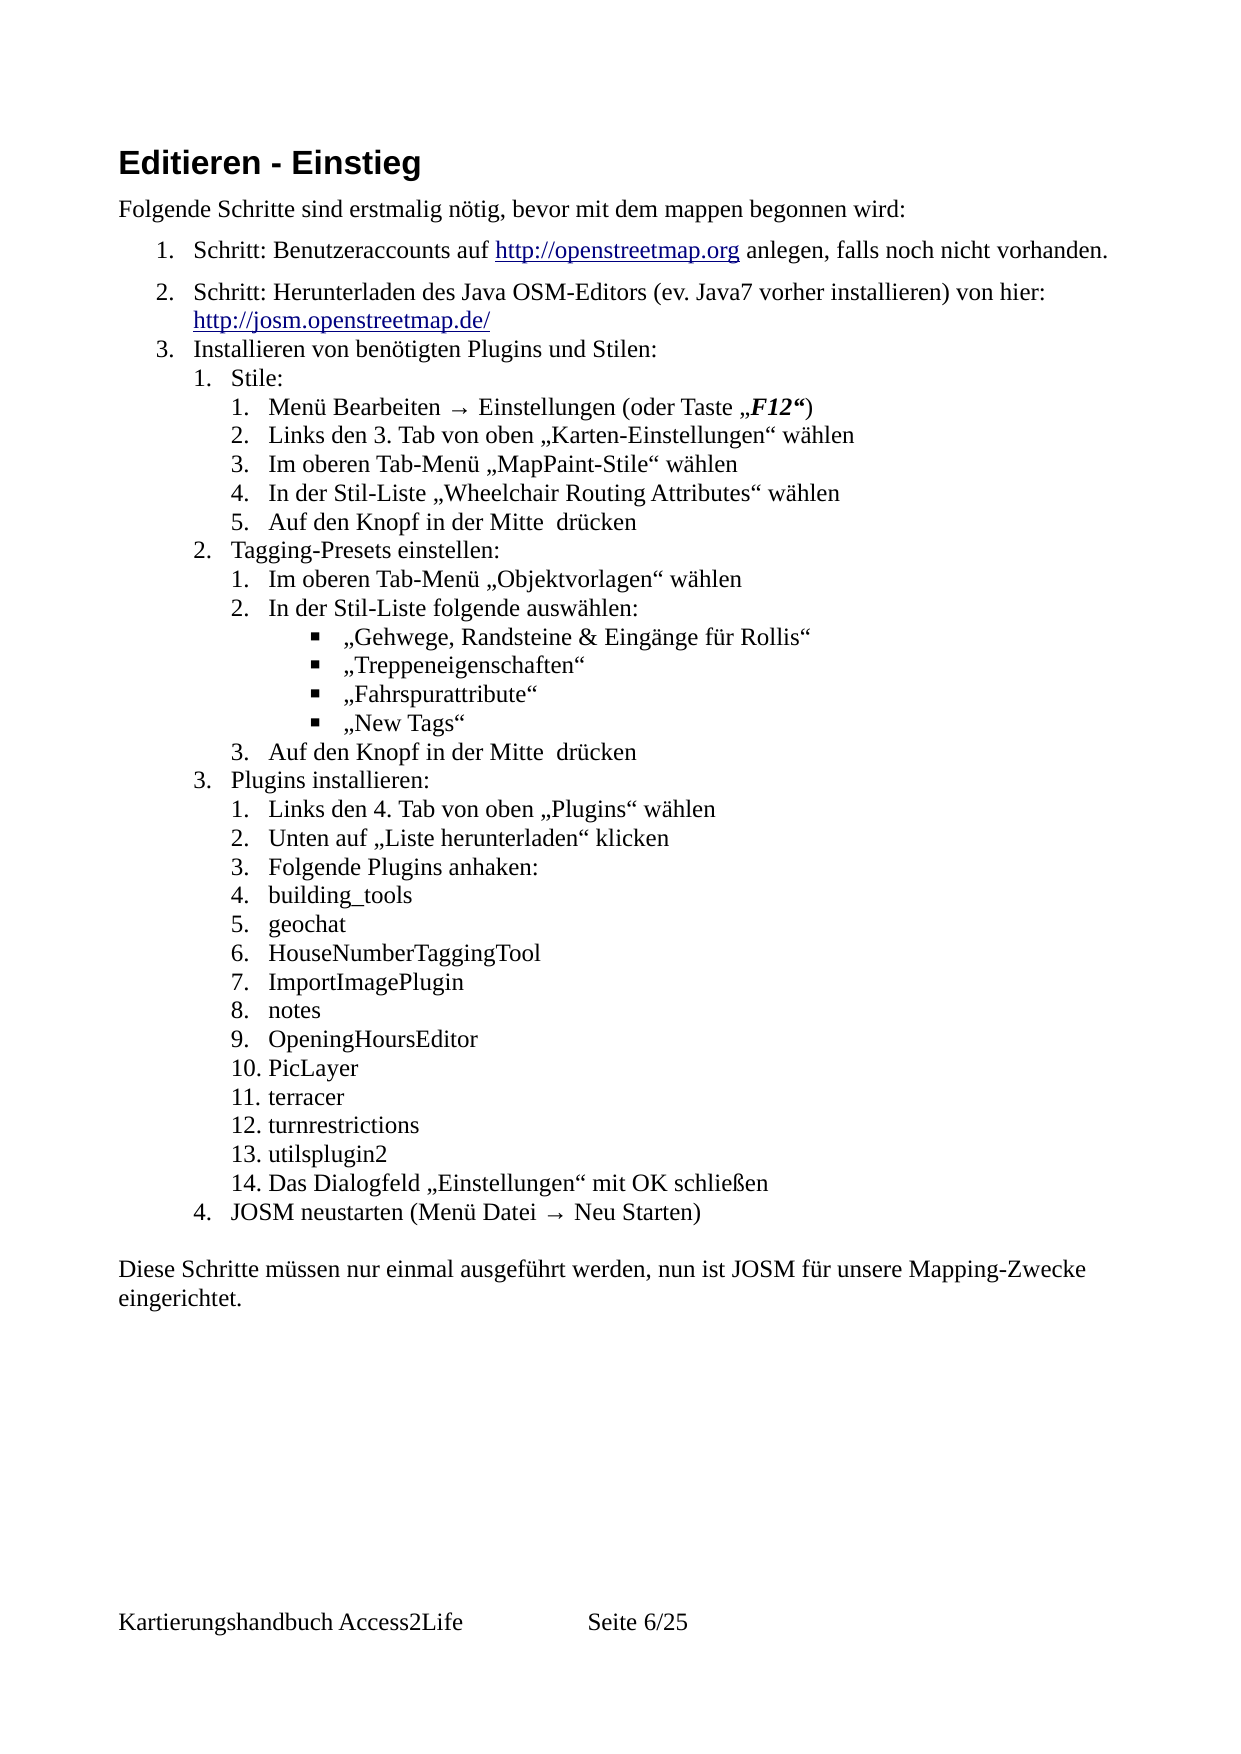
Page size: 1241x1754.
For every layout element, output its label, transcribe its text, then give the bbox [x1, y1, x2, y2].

list HouseNumberTaggingTool [231, 938, 1122, 967]
list Links den 3. Tab von oben „Karten-Einstellungen“ wählen [231, 421, 1122, 449]
list In der Stil-Liste folgende auswählen: [231, 593, 1122, 622]
list Links den 4. Tab von oben „Plugins“ wählen [231, 794, 1122, 823]
list Menü Bearbeiten → Einstellungen (oder Taste „F12“) [231, 392, 1122, 421]
list PicLayer [231, 1053, 1122, 1082]
list Auf den Knopf in der Mitte drücken [231, 507, 1122, 536]
subtitle Editieren - Einstieg [118, 143, 1122, 182]
list Im oberen Tab-Menü „MapPaint-Stile“ wählen [231, 449, 1122, 478]
list notes [231, 996, 1122, 1024]
list utilsplugin2 [231, 1139, 1122, 1168]
list terracer [231, 1082, 1122, 1111]
list Tagging-Presets einstellen: [193, 536, 1122, 564]
list „New Tags“ [306, 708, 1122, 737]
list geochat [231, 909, 1122, 938]
list turnrestrictions [231, 1111, 1122, 1139]
list JOSM neustarten (Menü Datei → Neu Starten) [193, 1197, 1122, 1226]
list OpeningHoursEditor [231, 1024, 1122, 1053]
list ImportImagePlugin [231, 967, 1122, 996]
list „Gehwege, Randsteine & Eingänge für Rollis“ [306, 622, 1122, 651]
list „Treppeneigenschaften“ [306, 651, 1122, 679]
list Folgende Plugins anhaken: [231, 852, 1122, 881]
list Schritt: Herunterladen des Java OSM-Editors (ev. Java7 vorher installieren) von hier: http://josm.openstreetmap.de/ [156, 277, 1122, 334]
list Das Dialogfeld „Einstellungen“ mit OK schließen [231, 1168, 1122, 1197]
list Auf den Knopf in der Mitte drücken [231, 737, 1122, 766]
list Stile: [193, 363, 1122, 392]
list „Fahrspurattribute“ [306, 679, 1122, 708]
list In der Stil-Liste „Wheelchair Routing Attributes“ wählen [231, 478, 1122, 507]
list Plugins installieren: [193, 766, 1122, 794]
list Im oberen Tab-Menü „Objektvorlagen“ wählen [231, 564, 1122, 593]
list Schritt: Benutzeraccounts auf http://openstreetmap.org anlegen, falls noch nicht vorhanden. [156, 236, 1122, 264]
list building_tools [231, 881, 1122, 909]
text Folgende Schritte sind erstmalig nötig, bevor mit dem mappen begonnen wird: [118, 194, 1122, 223]
text Diese Schritte müssen nur einmal ausgeführt werden, nun ist JOSM für unsere Mapping-Zwecke eingerichtet. [118, 1254, 1122, 1312]
list Installieren von benötigten Plugins und Stilen: [156, 334, 1122, 363]
list Unten auf „Liste herunterladen“ klicken [231, 823, 1122, 852]
